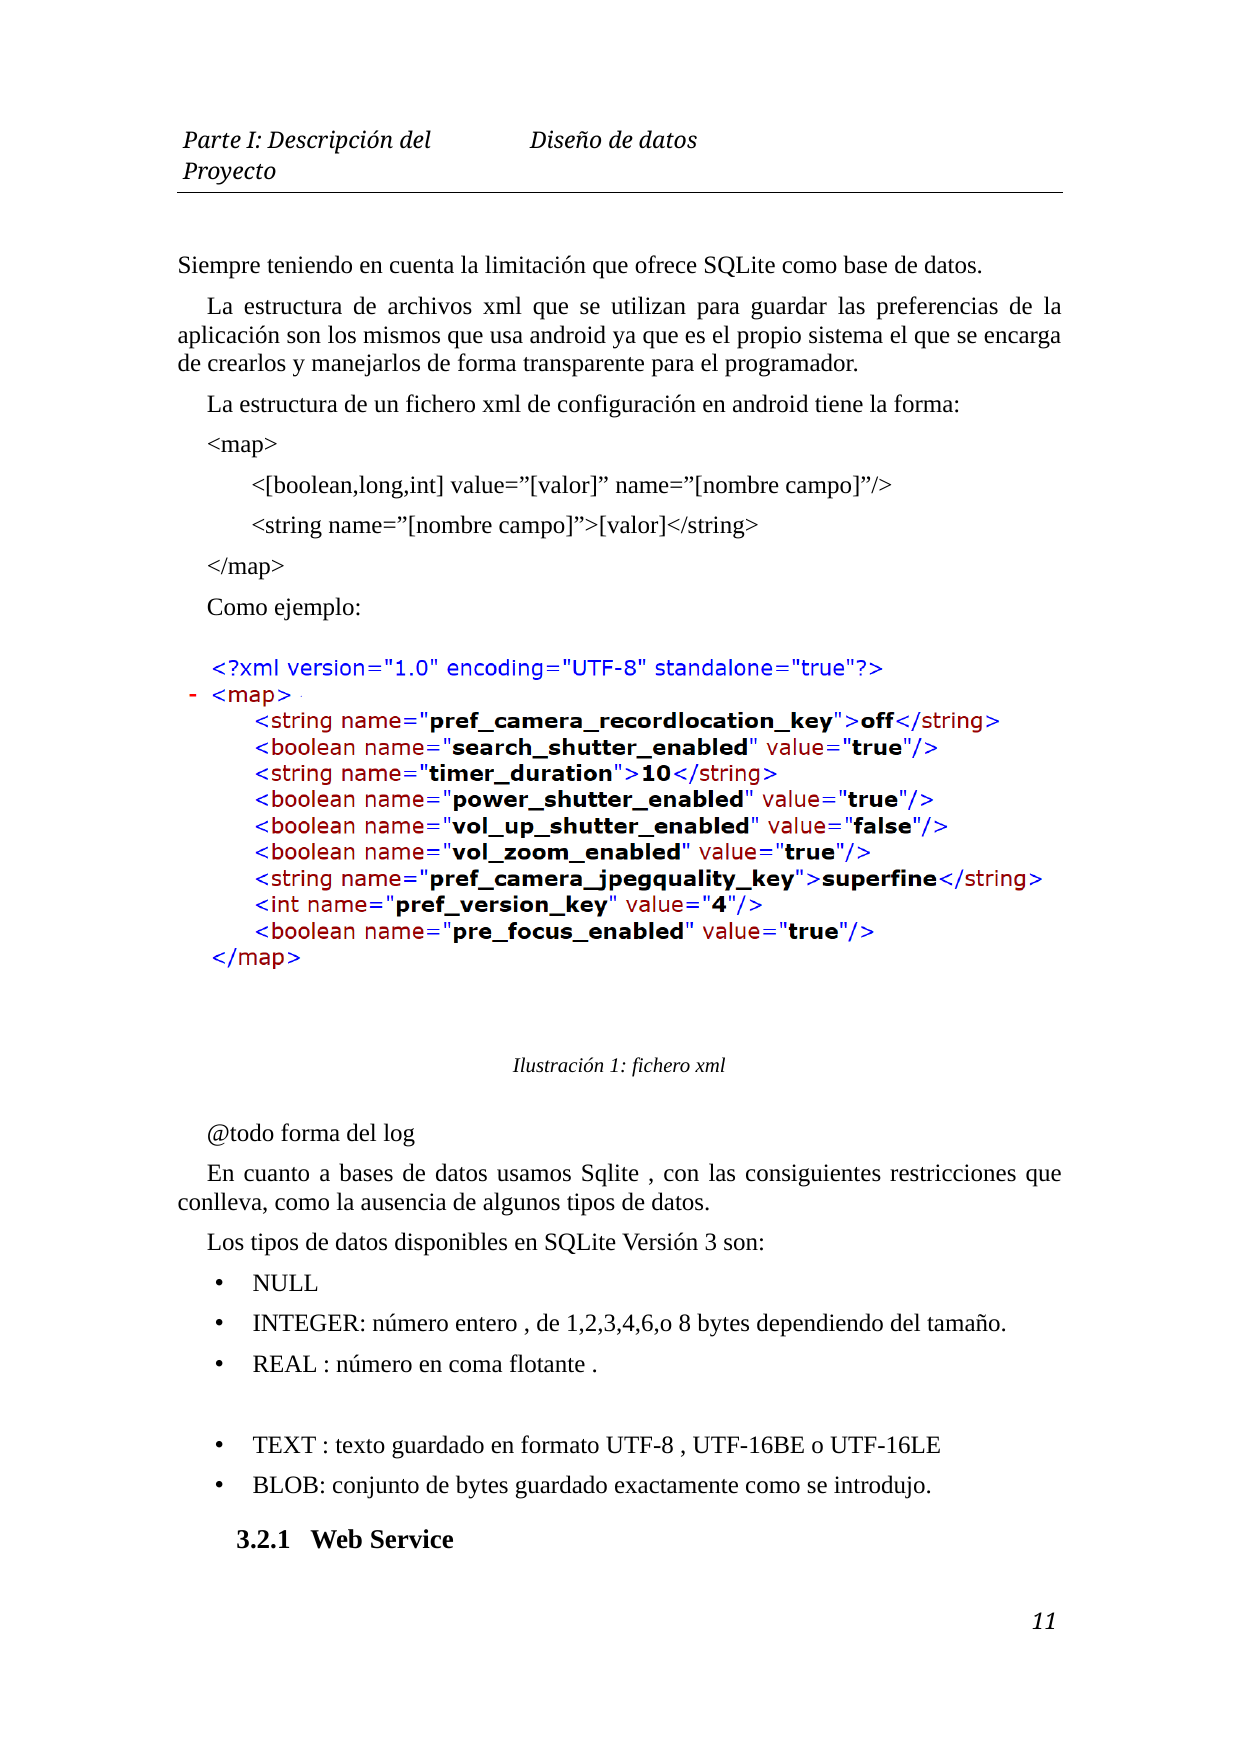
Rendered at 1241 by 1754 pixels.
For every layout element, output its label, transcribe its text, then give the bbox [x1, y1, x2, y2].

text <string name=”[nombre campo]”>[valor]</string> [177, 511, 1063, 539]
text Como ejemplo: [177, 592, 1063, 620]
text La estructura de archivos xml que se utilizan para guardar las preferencias de la aplicación son los mismos que usa android ya que es el propio sistema el que se encarga de crearlos y manejarlos de forma transparente para el programador. [177, 291, 1063, 377]
text La estructura de un fichero xml de configuración en android tiene la forma: [177, 389, 1063, 418]
picture [177, 632, 1064, 1053]
text </map> [177, 551, 1063, 580]
list BLOB: conjunto de bytes guardado exactamente como se introdujo. [215, 1471, 1063, 1499]
subtitle Web Service [236, 1523, 1004, 1554]
text Siempre teniendo en cuenta la limitación que ofrece SQLite como base de datos. [177, 250, 1063, 279]
list INTEGER: número entero , de 1,2,3,4,6,o 8 bytes dependiendo del tamaño. [215, 1308, 1063, 1337]
text @todo forma del log [177, 1118, 1063, 1146]
list REAL : número en coma flotante . [215, 1349, 1063, 1378]
list TEXT : texto guardado en formato UTF-8 , UTF-16BE o UTF-16LE [215, 1430, 1063, 1459]
text En cuanto a bases de datos usamos Sqlite , con las consiguientes restricciones que conlleva, como la ausencia de algunos tipos de datos. [177, 1158, 1063, 1216]
text Ilustración 1: fichero xml [177, 1053, 1063, 1077]
text Los tipos de datos disponibles en SQLite Versión 3 son: [177, 1227, 1063, 1256]
list NULL [215, 1268, 1063, 1297]
text <[boolean,long,int] value=”[valor]” name=”[nombre campo]”/> [177, 470, 1063, 499]
text <map> [177, 429, 1063, 458]
